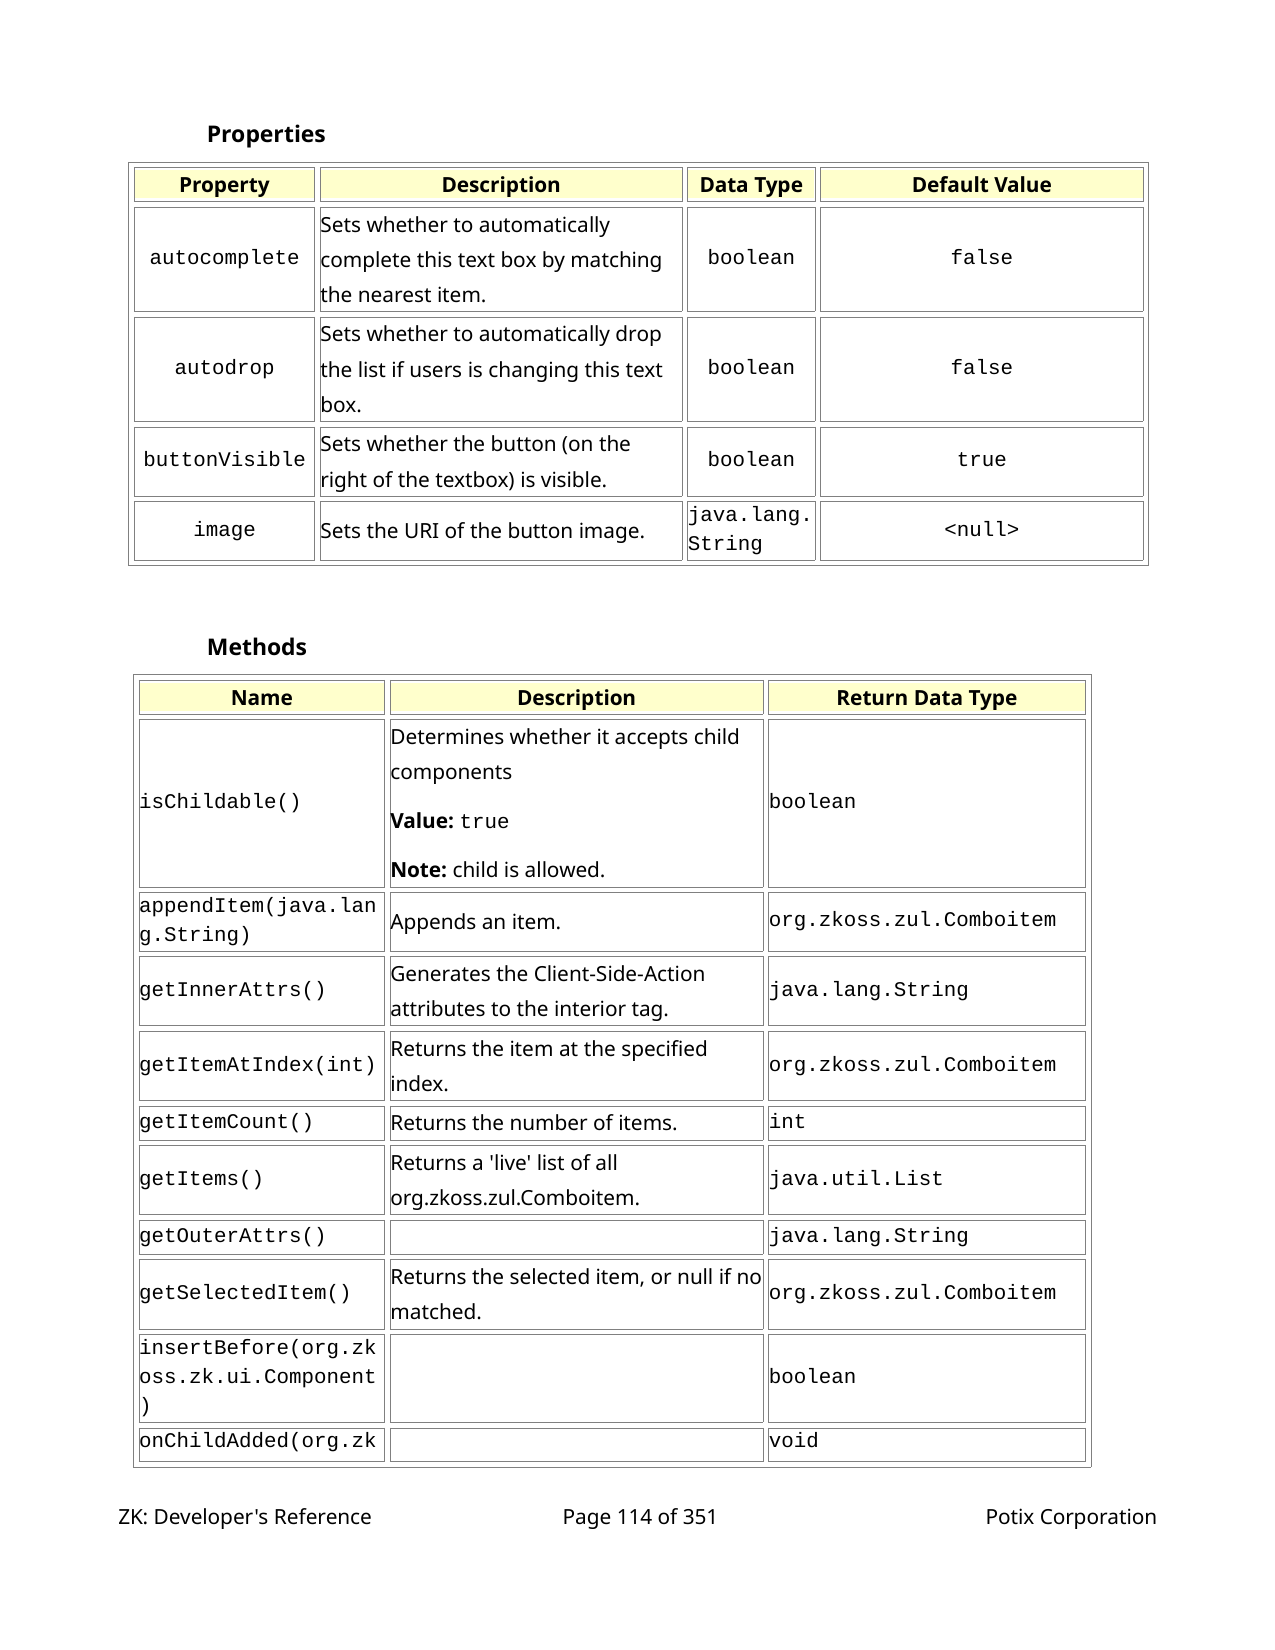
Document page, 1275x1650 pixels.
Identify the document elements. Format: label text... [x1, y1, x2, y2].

table_cell int [766, 1100, 1088, 1139]
table_cell autocomplete [131, 201, 317, 311]
table_cell org.zkoss.zul.Comboitem [766, 1254, 1088, 1328]
table_cell Generates the Client-Side-Action attributes to the interior tag. [387, 951, 766, 1025]
table_cell insertBefore(org.zkoss.zk.ui.Component) [136, 1329, 387, 1422]
table_header Data Type [685, 163, 817, 201]
table_cell [391, 1221, 763, 1254]
table_cell true [818, 421, 1146, 496]
table_cell boolean [766, 714, 1088, 887]
table_cell org.zkoss.zul.Comboitem [766, 1025, 1088, 1100]
table_cell image [131, 496, 317, 560]
table_cell boolean [685, 311, 817, 421]
table_cell getSelectedItem() [136, 1254, 387, 1328]
table_cell getItems() [136, 1140, 387, 1214]
table_header Property [131, 163, 317, 201]
table_cell java.util.List [766, 1140, 1088, 1214]
table_cell Returns the number of items. [387, 1100, 766, 1139]
table_cell getItemCount() [136, 1100, 387, 1139]
table_cell org.zkoss.zul.Comboitem [766, 887, 1088, 951]
table_cell [387, 1329, 766, 1422]
table_cell buttonVisible [131, 421, 317, 496]
table_cell Determines whether it accepts child components Value: true Note: child is allowed. [387, 714, 766, 887]
table_cell Sets the URI of the button image. [317, 496, 685, 560]
table_cell getItemAtIndex(int) [136, 1025, 387, 1100]
table_header Description [387, 675, 766, 714]
table_cell Appends an item. [387, 887, 766, 951]
table_cell isChildable() [136, 714, 387, 887]
subtitle Methods [207, 631, 1157, 662]
table_header Return Data Type [766, 675, 1088, 714]
table_cell java.lang.String [766, 1214, 1088, 1254]
table_cell false [818, 311, 1146, 421]
table_cell [387, 1214, 766, 1254]
table_header Name [136, 675, 387, 714]
table_cell [391, 1335, 763, 1422]
table_cell false [818, 201, 1146, 311]
table_cell onChildAdded(org.zk [136, 1422, 387, 1461]
table_cell boolean [685, 421, 817, 496]
subtitle Properties [207, 118, 1157, 149]
table_cell Returns the item at the specified index. [387, 1025, 766, 1100]
table_cell getInnerAttrs() [136, 951, 387, 1025]
table_cell Sets whether to automatically drop the list if users is changing this text box. [317, 311, 685, 421]
table_cell java.lang.String [685, 496, 817, 560]
table_cell boolean [685, 201, 817, 311]
table_cell boolean [766, 1329, 1088, 1422]
table_cell appendItem(java.lang.String) [136, 887, 387, 951]
table_header Description [317, 163, 685, 201]
table_cell Returns a 'live' list of all org.zkoss.zul.Comboitem. [387, 1140, 766, 1214]
table_cell autodrop [131, 311, 317, 421]
table_cell void [766, 1422, 1088, 1461]
table_cell <null> [818, 496, 1146, 560]
table_cell Sets whether the button (on the right of the textbox) is visible. [317, 421, 685, 496]
table_cell java.lang.String [766, 951, 1088, 1025]
table_cell [391, 1429, 763, 1461]
table_cell Returns the selected item, or null if no matched. [387, 1254, 766, 1328]
table_header Default Value [818, 163, 1146, 201]
table_cell Sets whether to automatically complete this text box by matching the nearest item. [317, 201, 685, 311]
table_cell getOuterAttrs() [136, 1214, 387, 1254]
table_cell [387, 1422, 766, 1461]
